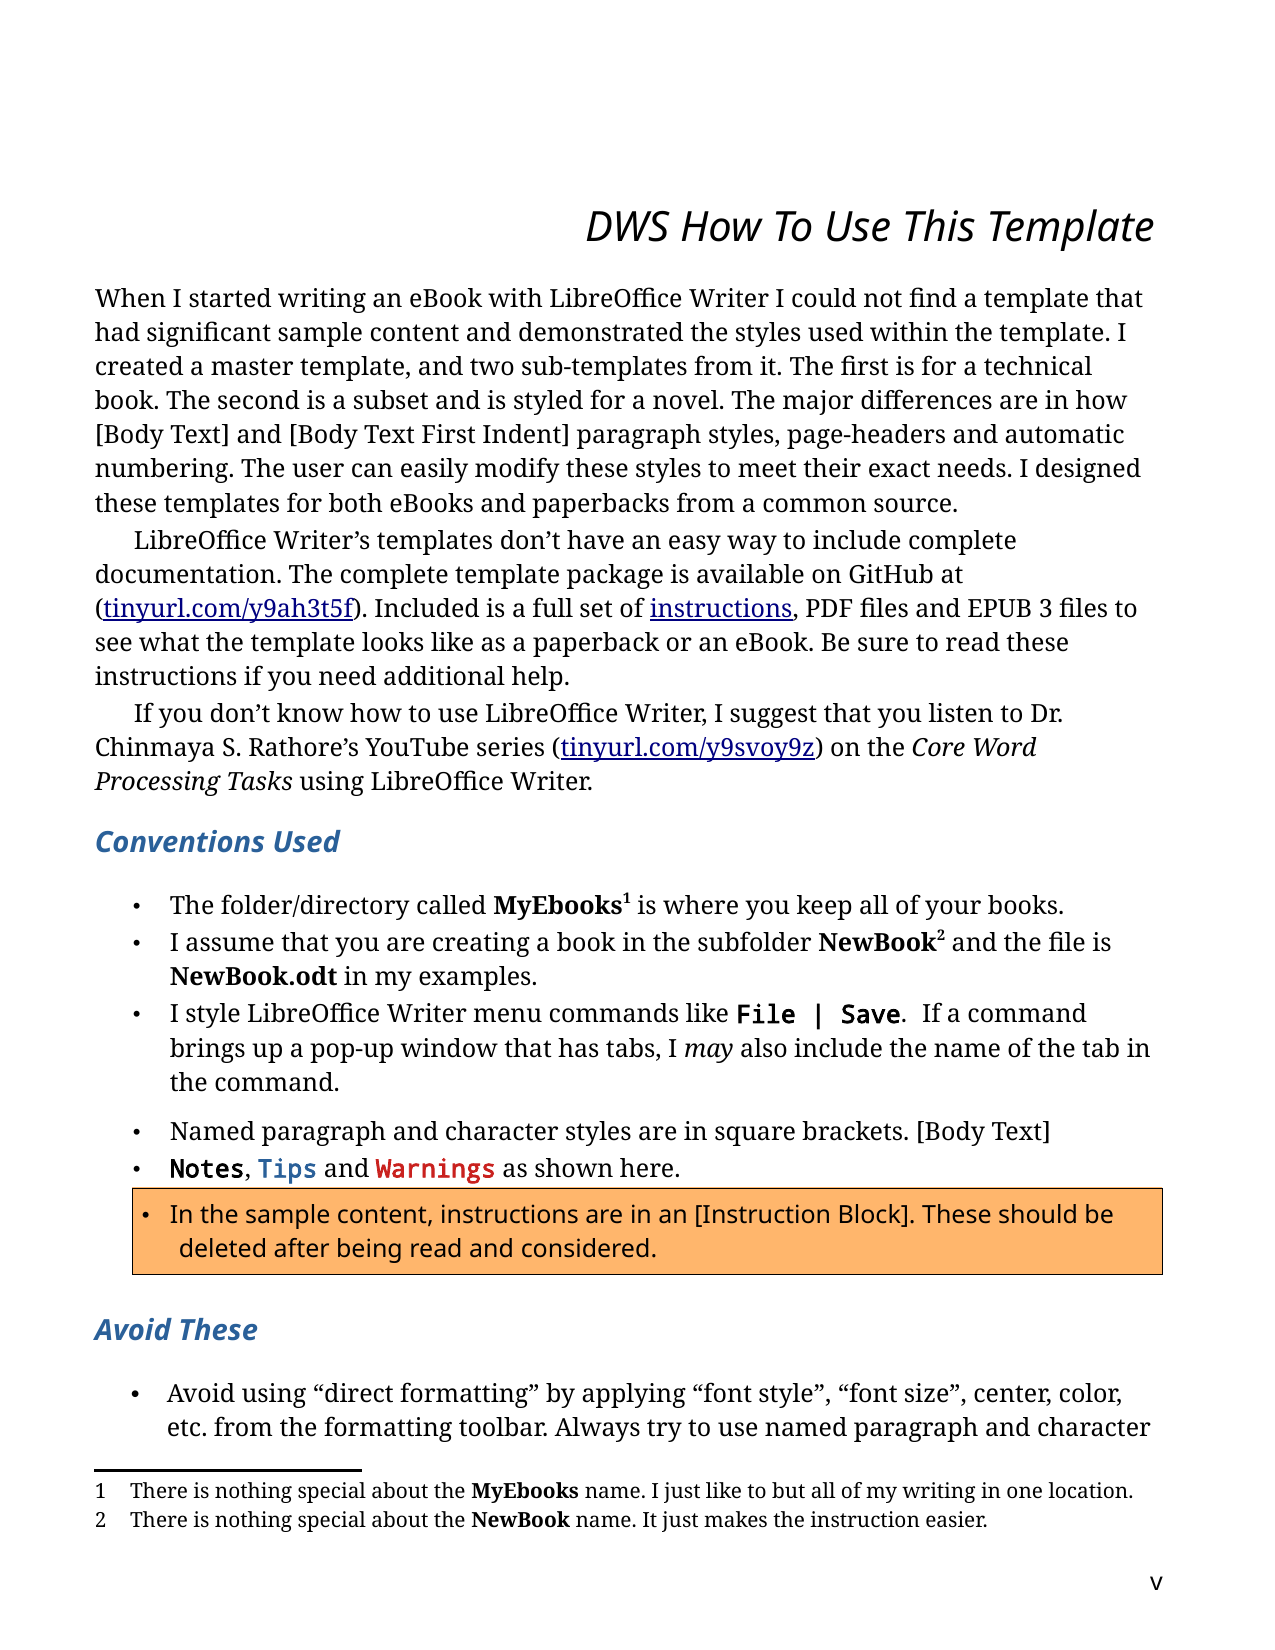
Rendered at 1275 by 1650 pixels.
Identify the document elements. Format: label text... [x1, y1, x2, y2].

list The folder/directory called MyEbooks is where you keep all of your books. [132, 888, 1162, 922]
text LibreOffice Writer’s templates don’t have an easy way to include complete documentation. The complete template package is available on GitHub at (tinyurl.com/y9ah3t5f). Included is a full set of instructions, PDF files and EPUB 3 files to see what the template looks like as a paperback or an eBook. Be sure to read these instructions if you need additional help. [94, 522, 1162, 693]
text When I started writing an eBook with LibreOffice Writer I could not find a template that had significant sample content and demonstrated the styles used within the template. I created a master template, and two sub-templates from it. The first is for a technical book. The second is a subset and is styled for a novel. The major differences are in how [Body Text] and [Body Text First Indent] paragraph styles, page-headers and automatic numbering. The user can easily modify these styles to meet their exact needs. I designed these templates for both eBooks and paperbacks from a common source. [94, 281, 1162, 519]
list Notes, Tips and Warnings as shown here. [132, 1150, 1162, 1184]
list In the sample content, instructions are in an [Instruction Block]. These should be deleted after being read and considered. [133, 1189, 1162, 1274]
subtitle Avoid These [94, 1309, 1162, 1349]
list There is nothing special about the NewBook name. It just makes the instruction easier. [94, 1505, 1162, 1533]
list Named paragraph and character styles are in square brackets. [Body Text] [132, 1113, 1162, 1147]
subtitle Conventions Used [94, 821, 1162, 861]
list There is nothing special about the MyEbooks name. I just like to but all of my writing in one location. [94, 1477, 1162, 1505]
list I assume that you are creating a book in the subfolder NewBook and the file is NewBook.odt in my examples. [132, 925, 1162, 993]
list Avoid using “direct formatting” by applying “font style”, “font size”, center, color, etc. from the formatting toolbar. Always try to use named paragraph and character [131, 1376, 1162, 1444]
text If you don’t know how to use LibreOffice Writer, I suggest that you listen to Dr. Chinmaya S. Rathore’s YouTube series (tinyurl.com/y9svoy9z) on the Core Word Processing Tasks using LibreOffice Writer. [94, 696, 1162, 798]
list I style LibreOffice Writer menu commands like File | Save. If a command brings up a pop-up window that has tabs, I may also include the name of the tab in the command. [132, 996, 1162, 1098]
subtitle DWS How To Use This Template [94, 194, 1162, 257]
